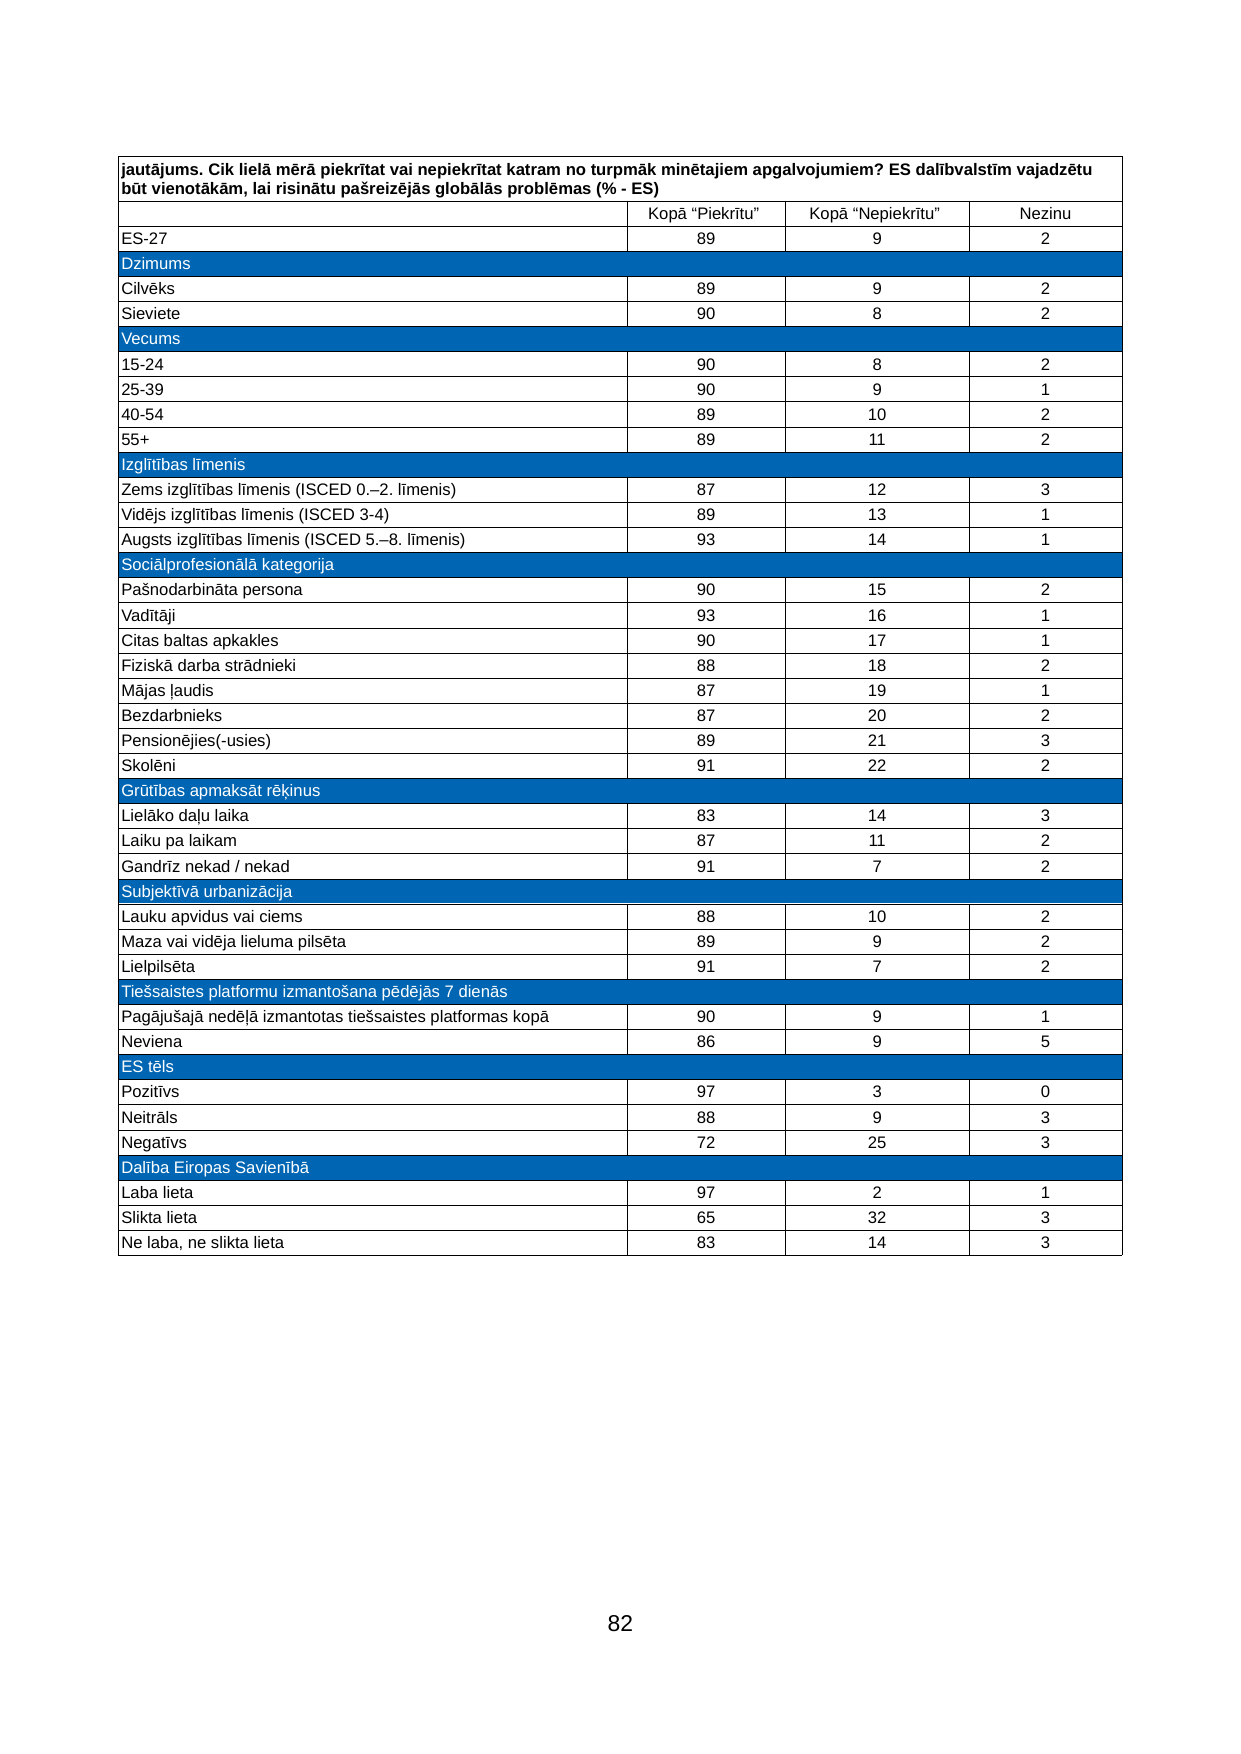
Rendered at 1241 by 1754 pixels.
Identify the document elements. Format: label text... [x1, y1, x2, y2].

table_cell 9 [786, 377, 969, 401]
table_cell 1 [970, 679, 1122, 703]
table_cell 91 [628, 955, 785, 979]
table_cell Maza vai vidēja lieluma pilsēta [119, 930, 627, 954]
table_cell Vadītāji [119, 603, 627, 627]
table_cell Bezdarbnieks [119, 704, 627, 728]
table_header jautājums. Cik lielā mērā piekrītat vai nepiekrītat katram no turpmāk minētajiem apgalvojumiem? ES dalībvalstīm vajadzētu būt vienotākām, lai risinātu pašreizējās globālās problēmas (% - ES) [119, 157, 1122, 201]
table_cell Dalība Eiropas Savienībā [119, 1156, 1122, 1180]
table_cell 11 [786, 428, 969, 452]
table_cell Cilvēks [119, 277, 627, 301]
table_cell Skolēni [119, 754, 627, 778]
table_cell 89 [628, 428, 785, 452]
table_cell Subjektīvā urbanizācija [119, 880, 1122, 903]
table_cell 20 [786, 704, 969, 728]
table_cell 10 [786, 905, 969, 929]
table_cell 2 [970, 302, 1122, 326]
table_cell 2 [970, 578, 1122, 602]
table_cell Lauku apvidus vai ciems [119, 905, 627, 929]
table_cell 8 [786, 352, 969, 376]
table_cell Dzimums [119, 252, 1122, 276]
table_cell 97 [628, 1181, 785, 1205]
table_cell 88 [628, 1105, 785, 1129]
table_cell 87 [628, 478, 785, 502]
table_cell 3 [970, 1105, 1122, 1129]
table_cell Izglītības līmenis [119, 453, 1122, 477]
table_cell 2 [970, 829, 1122, 853]
table_cell 90 [628, 302, 785, 326]
table_cell 1 [970, 603, 1122, 627]
table_cell Mājas ļaudis [119, 679, 627, 703]
table_cell 15 [786, 578, 969, 602]
table_cell 1 [970, 1005, 1122, 1029]
table_cell 1 [970, 1181, 1122, 1205]
table_cell 25-39 [119, 377, 627, 401]
table_cell Pašnodarbināta persona [119, 578, 627, 602]
table_cell 3 [970, 729, 1122, 753]
table_cell 3 [970, 1231, 1122, 1255]
table_cell 89 [628, 277, 785, 301]
table_cell 9 [786, 227, 969, 251]
table_cell 2 [970, 402, 1122, 427]
table_cell 3 [970, 1131, 1122, 1154]
table_cell Lielāko daļu laika [119, 804, 627, 828]
table_cell 1 [970, 503, 1122, 527]
table_cell 17 [786, 629, 969, 652]
table_cell 90 [628, 578, 785, 602]
table_cell ES-27 [119, 227, 627, 251]
table_cell 72 [628, 1131, 785, 1154]
table_cell 86 [628, 1030, 785, 1054]
table_cell Tiešsaistes platformu izmantošana pēdējās 7 dienās [119, 980, 1122, 1004]
table_cell 5 [970, 1030, 1122, 1054]
table_cell Citas baltas apkakles [119, 629, 627, 652]
table_cell 3 [970, 804, 1122, 828]
table_cell 7 [786, 854, 969, 878]
table_cell Fiziskā darba strādnieki [119, 654, 627, 678]
table_cell 25 [786, 1131, 969, 1154]
table_cell Vecums [119, 327, 1122, 351]
table_cell 55+ [119, 428, 627, 452]
table_cell 91 [628, 754, 785, 778]
table_cell 9 [786, 930, 969, 954]
table_cell Neitrāls [119, 1105, 627, 1129]
table_cell Kopā “Piekrītu” [628, 202, 785, 226]
table_cell Pensionējies(-usies) [119, 729, 627, 753]
table_cell 2 [970, 428, 1122, 452]
table_cell Laiku pa laikam [119, 829, 627, 853]
table_cell 1 [970, 629, 1122, 652]
table_cell Nezinu [970, 202, 1122, 226]
table_cell Kopā “Nepiekrītu” [786, 202, 969, 226]
table_cell 90 [628, 377, 785, 401]
table_cell Pagājušajā nedēļā izmantotas tiešsaistes platformas kopā [119, 1005, 627, 1029]
table_cell 88 [628, 654, 785, 678]
table_cell 14 [786, 1231, 969, 1255]
table_cell Laba lieta [119, 1181, 627, 1205]
table_cell Augsts izglītības līmenis (ISCED 5.–8. līmenis) [119, 528, 627, 552]
table_cell Grūtības apmaksāt rēķinus [119, 779, 1122, 803]
table_cell 2 [970, 654, 1122, 678]
table_cell 87 [628, 704, 785, 728]
table_cell Sociālprofesionālā kategorija [119, 553, 1122, 577]
table_cell 89 [628, 729, 785, 753]
table_cell 1 [970, 528, 1122, 552]
table_cell Zems izglītības līmenis (ISCED 0.–2. līmenis) [119, 478, 627, 502]
table_cell 2 [970, 854, 1122, 878]
table_cell 2 [970, 352, 1122, 376]
table_cell ES tēls [119, 1055, 1122, 1079]
table_cell 2 [970, 955, 1122, 979]
table_cell 88 [628, 905, 785, 929]
table_cell 32 [786, 1206, 969, 1230]
table_cell 2 [970, 227, 1122, 251]
table_cell 3 [970, 1206, 1122, 1230]
table_cell 2 [786, 1181, 969, 1205]
table_cell Pozitīvs [119, 1080, 627, 1104]
table_cell 87 [628, 679, 785, 703]
table_cell 22 [786, 754, 969, 778]
table_cell 2 [970, 754, 1122, 778]
table_cell 8 [786, 302, 969, 326]
table_cell Gandrīz nekad / nekad [119, 854, 627, 878]
table_cell 89 [628, 402, 785, 427]
table_cell 9 [786, 277, 969, 301]
table_cell 90 [628, 629, 785, 652]
table_cell 21 [786, 729, 969, 753]
table_cell 9 [786, 1105, 969, 1129]
table_cell Slikta lieta [119, 1206, 627, 1230]
table_cell 90 [628, 1005, 785, 1029]
table_cell 3 [786, 1080, 969, 1104]
table_cell Neviena [119, 1030, 627, 1054]
table_cell 89 [628, 227, 785, 251]
table_cell 2 [970, 704, 1122, 728]
table_cell Negatīvs [119, 1131, 627, 1154]
table_cell 89 [628, 930, 785, 954]
table_cell 2 [970, 930, 1122, 954]
table_cell Vidējs izglītības līmenis (ISCED 3-4) [119, 503, 627, 527]
table_cell 83 [628, 804, 785, 828]
table_cell 9 [786, 1005, 969, 1029]
table_cell 83 [628, 1231, 785, 1255]
table_cell Ne laba, ne slikta lieta [119, 1231, 627, 1255]
table_cell 16 [786, 603, 969, 627]
table_cell 10 [786, 402, 969, 427]
table_cell Sieviete [119, 302, 627, 326]
table_cell 90 [628, 352, 785, 376]
table_cell 91 [628, 854, 785, 878]
table_cell 93 [628, 603, 785, 627]
table_cell 12 [786, 478, 969, 502]
table_cell 1 [970, 377, 1122, 401]
table_cell 97 [628, 1080, 785, 1104]
table_cell 0 [970, 1080, 1122, 1104]
table_cell 18 [786, 654, 969, 678]
table_cell 2 [970, 905, 1122, 929]
table_cell 65 [628, 1206, 785, 1230]
table_cell 13 [786, 503, 969, 527]
table_cell 9 [786, 1030, 969, 1054]
table_cell 14 [786, 528, 969, 552]
table_cell 89 [628, 503, 785, 527]
table_cell 19 [786, 679, 969, 703]
table_cell [119, 202, 627, 226]
table_cell 15-24 [119, 352, 627, 376]
table_cell 3 [970, 478, 1122, 502]
table_cell 93 [628, 528, 785, 552]
table_cell 14 [786, 804, 969, 828]
table_cell 2 [970, 277, 1122, 301]
table_cell 40-54 [119, 402, 627, 427]
table_cell 7 [786, 955, 969, 979]
table_cell 87 [628, 829, 785, 853]
table_cell 11 [786, 829, 969, 853]
table_cell Lielpilsēta [119, 955, 627, 979]
